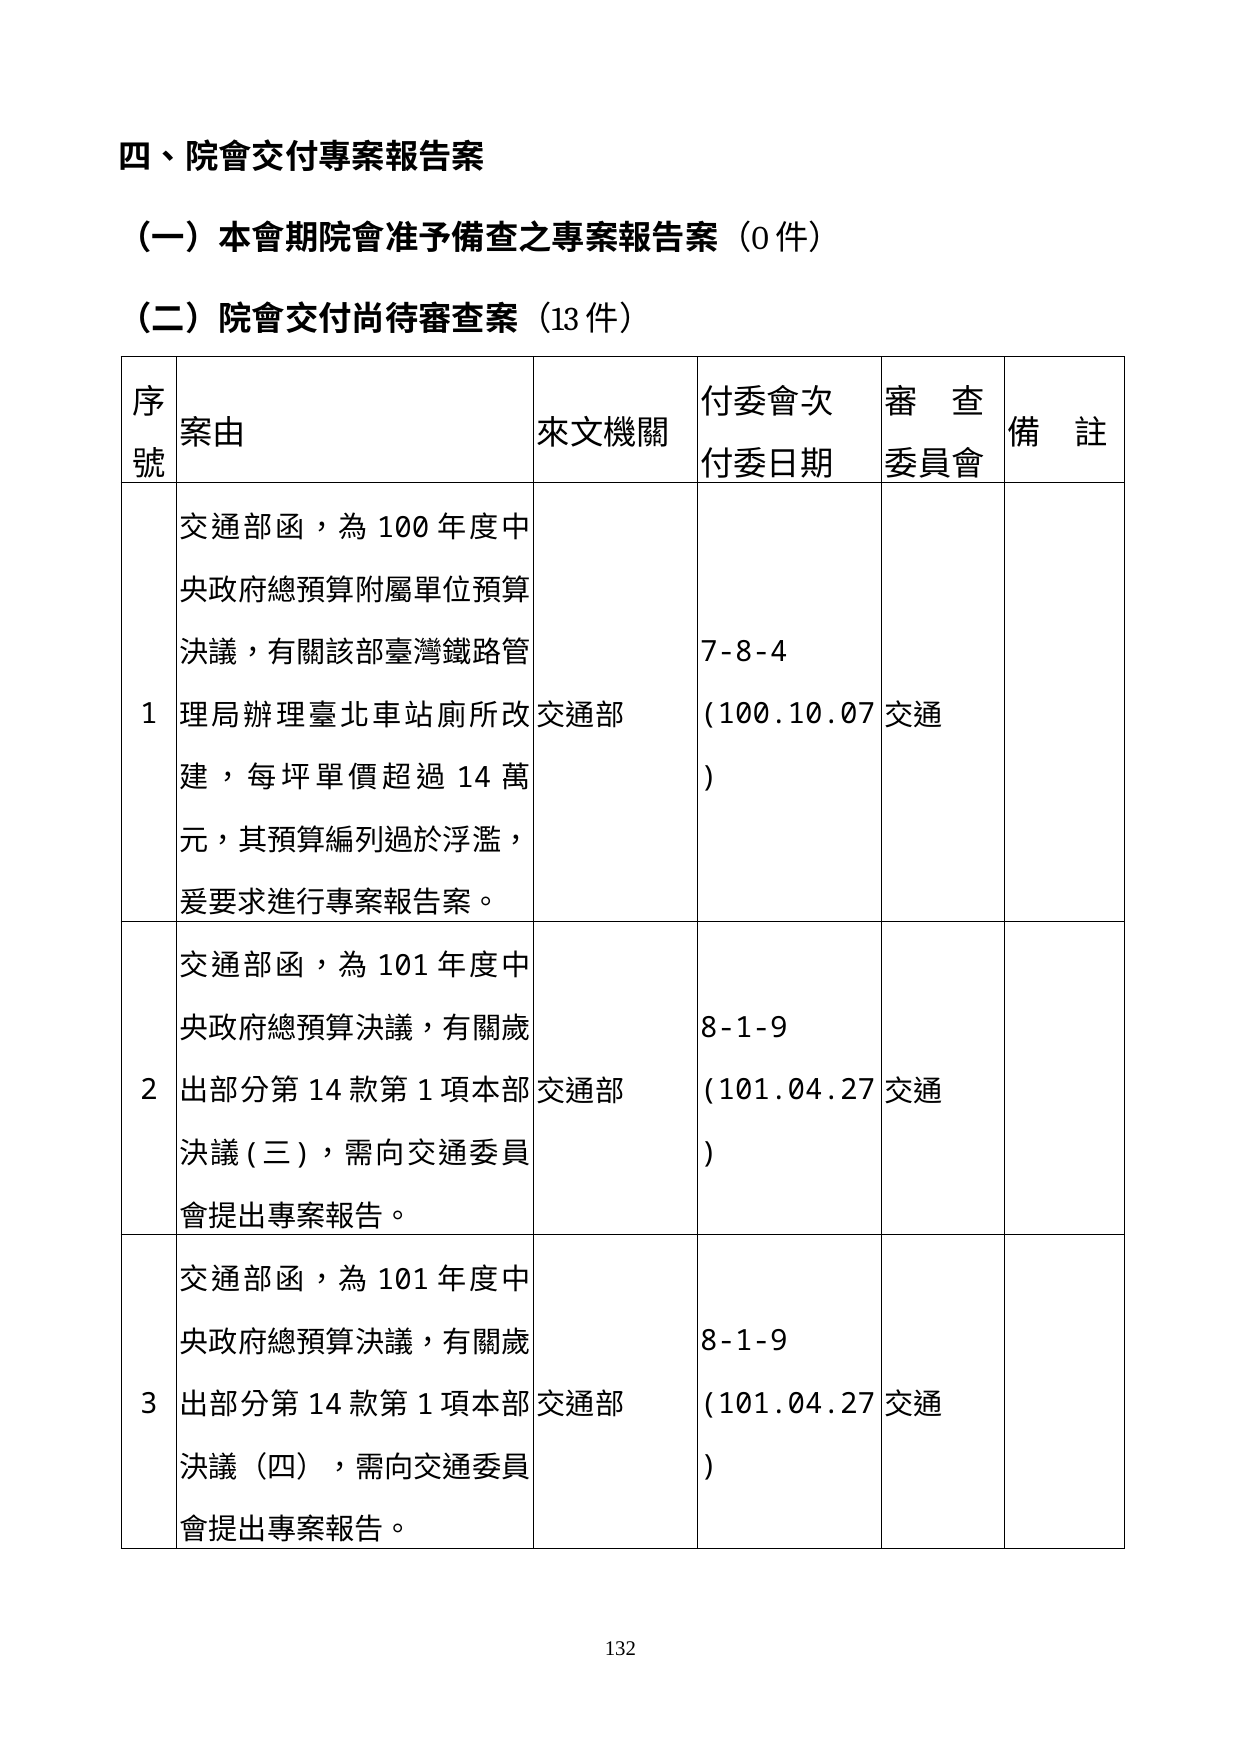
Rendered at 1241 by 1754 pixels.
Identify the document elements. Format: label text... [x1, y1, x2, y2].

table_header 審 查 委員會 [882, 357, 1004, 482]
table_cell 交通部 [534, 483, 697, 921]
table_cell 交通部 [534, 922, 697, 1234]
table_header 案由 [177, 357, 533, 482]
table_cell [1005, 922, 1124, 1234]
table_header 備 註 [1005, 357, 1124, 482]
table_cell 交通部函，為100年度中央政府總預算附屬單位預算決議，有關該部臺灣鐵路管理局辦理臺北車站廁所改建，每坪單價超過14萬元，其預算編列過於浮濫，爰要求進行專案報告案。 [177, 483, 533, 921]
table_cell 交通 [882, 1235, 1004, 1548]
text 四、院會交付專案報告案 [118, 112, 1122, 175]
table_cell 交通部函，為101年度中央政府總預算決議，有關歲出部分第14款第1項本部決議（四），需向交通委員會提出專案報告。 [177, 1235, 533, 1548]
table_cell 8-1-9 (101.04.27) [698, 922, 881, 1234]
text （一）本會期院會准予備查之專案報告案（0件） [118, 193, 1122, 256]
table_cell 8-1-9 (101.04.27) [698, 1235, 881, 1548]
table_header 來文機關 [534, 357, 697, 482]
table_header 付委會次 付委日期 [698, 357, 881, 482]
table_header 序號 [122, 357, 176, 482]
table_cell 7-8-4 (100.10.07) [698, 483, 881, 921]
table_cell 1 [122, 483, 176, 921]
text （二）院會交付尚待審查案（13件） [118, 275, 1122, 337]
table_cell 2 [122, 922, 176, 1234]
table_cell [1005, 483, 1124, 921]
table_cell 交通 [882, 483, 1004, 921]
table_cell 3 [122, 1235, 176, 1548]
table_cell 交通部 [534, 1235, 697, 1548]
table_cell [1005, 1235, 1124, 1548]
table_cell 交通部函，為101年度中央政府總預算決議，有關歲出部分第14款第1項本部決議(三)，需向交通委員會提出專案報告。 [177, 922, 533, 1234]
table_cell 交通 [882, 922, 1004, 1234]
